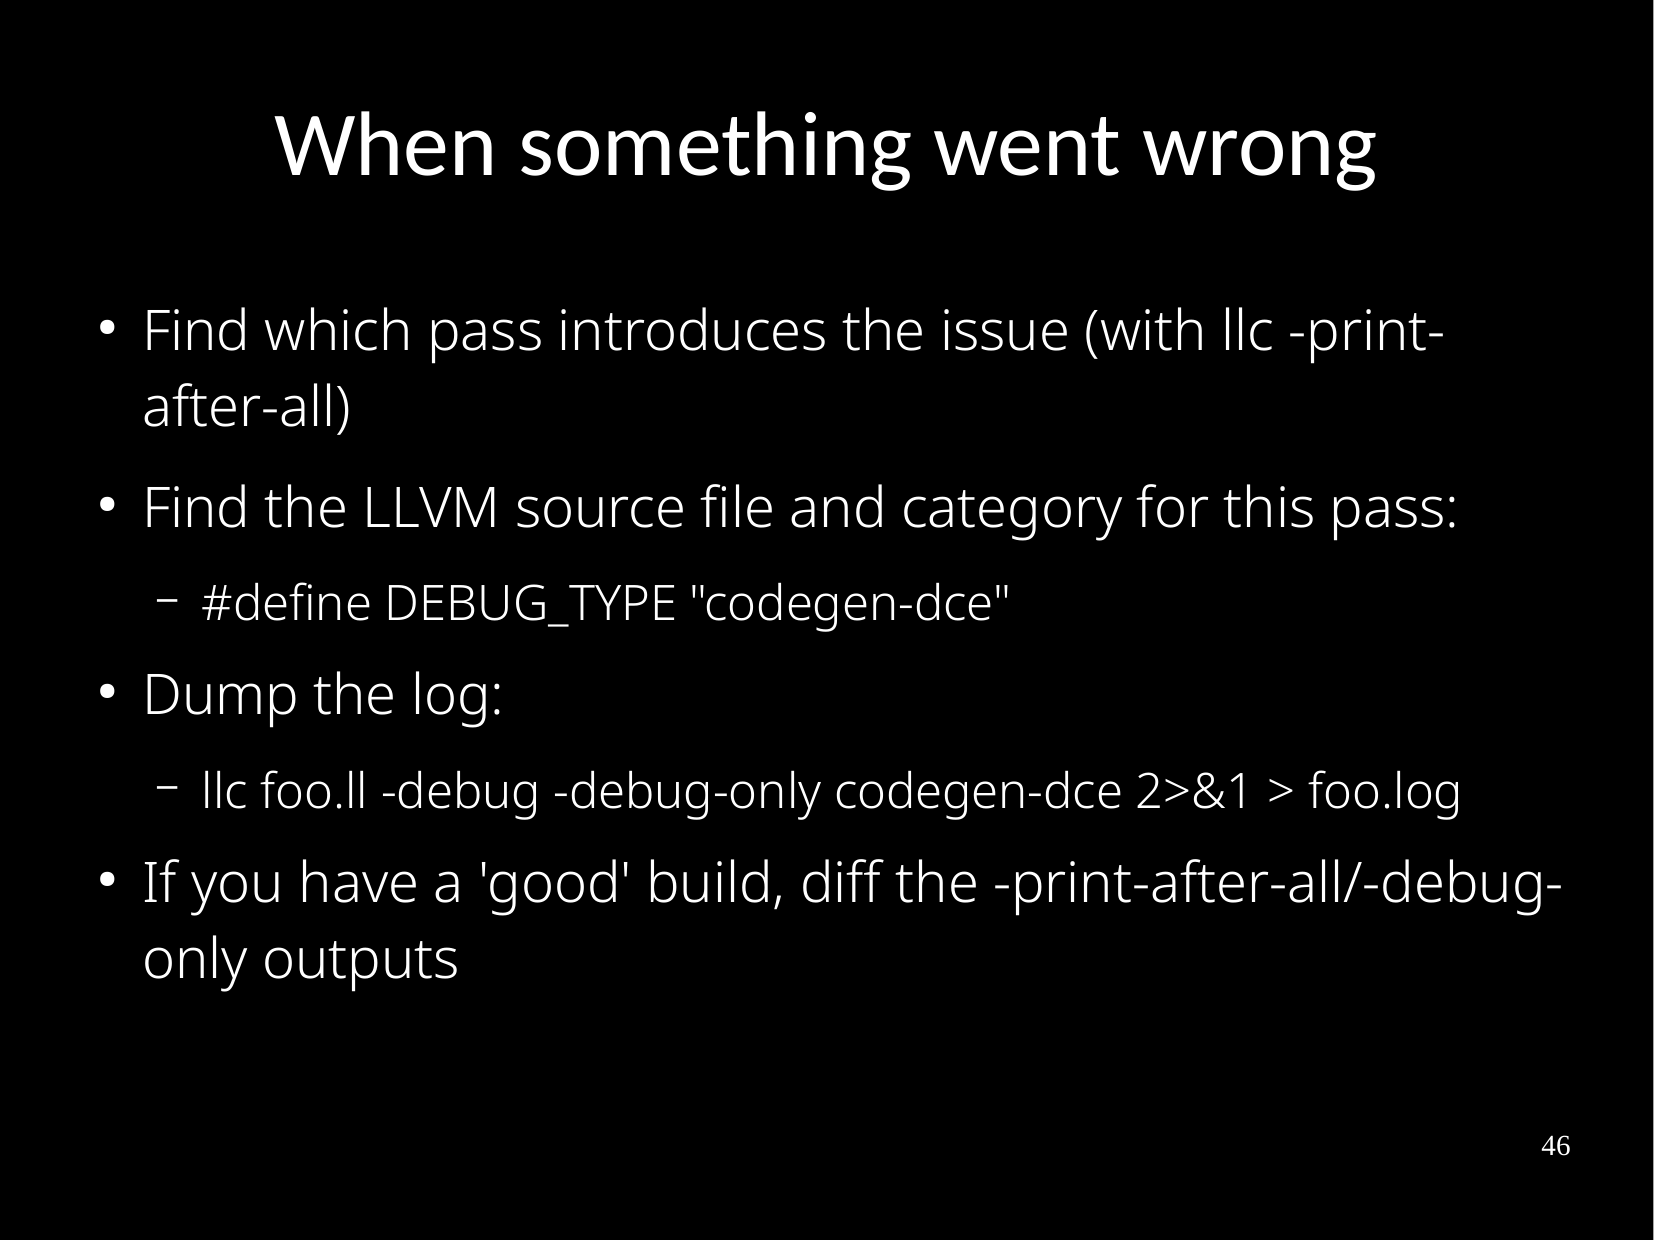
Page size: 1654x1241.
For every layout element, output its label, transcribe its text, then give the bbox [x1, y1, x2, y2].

list Find which pass introduces the issue (with llc -print-after-all) Find the LLVM source file and category for this pass: #define DEBUG_TYPE "codegen-dce" Dump the log: llc foo.ll -debug -debug-only codegen-dce 2>&1 > foo.log If you have a 'good' build, diff the -print-after-all/-debug-only outputs [82, 290, 1571, 1010]
title When something went wrong [82, 49, 1571, 257]
